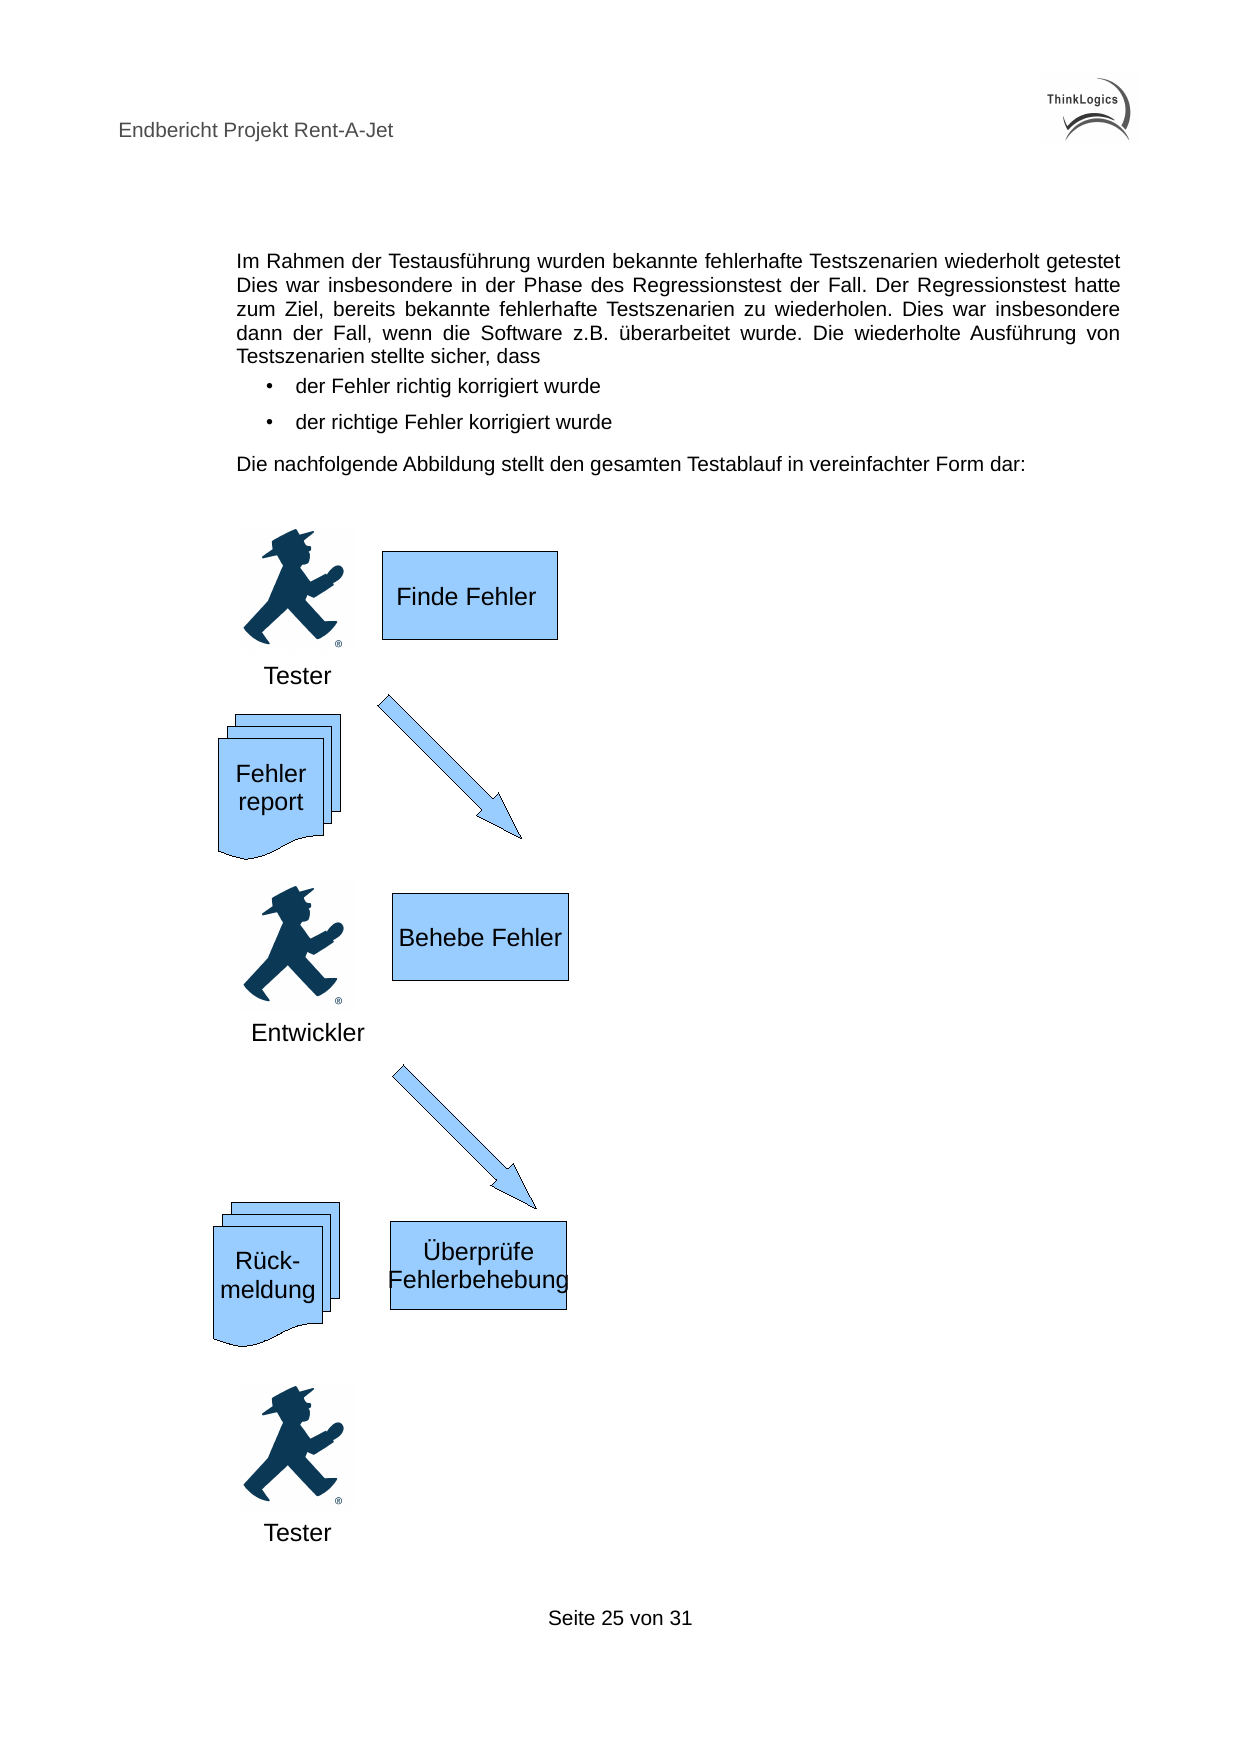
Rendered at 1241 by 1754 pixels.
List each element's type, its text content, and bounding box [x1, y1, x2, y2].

list der richtige Fehler korrigiert wurde [266, 410, 1122, 434]
text Im Rahmen der Testausführung wurden bekannte fehlerhafte Testszenarien wiederholt getestet Dies war insbesondere in der Phase des Regressionstest der Fall. Der Regressionstest hatte zum Ziel, bereits bekannte fehlerhafte Testszenarien zu wiederholen. Dies war insbesondere dann der Fall, wenn die Software z.B. überarbeitet wurde. Die wiederholte Ausführung von Testszenarien stellte sicher, dass [236, 248, 1122, 368]
list der Fehler richtig korrigiert wurde [266, 374, 1122, 398]
picture [236, 523, 355, 654]
picture [236, 1380, 355, 1511]
text Die nachfolgende Abbildung stellt den gesamten Testablauf in vereinfachter Form dar: [236, 452, 1122, 476]
picture [236, 880, 355, 1011]
